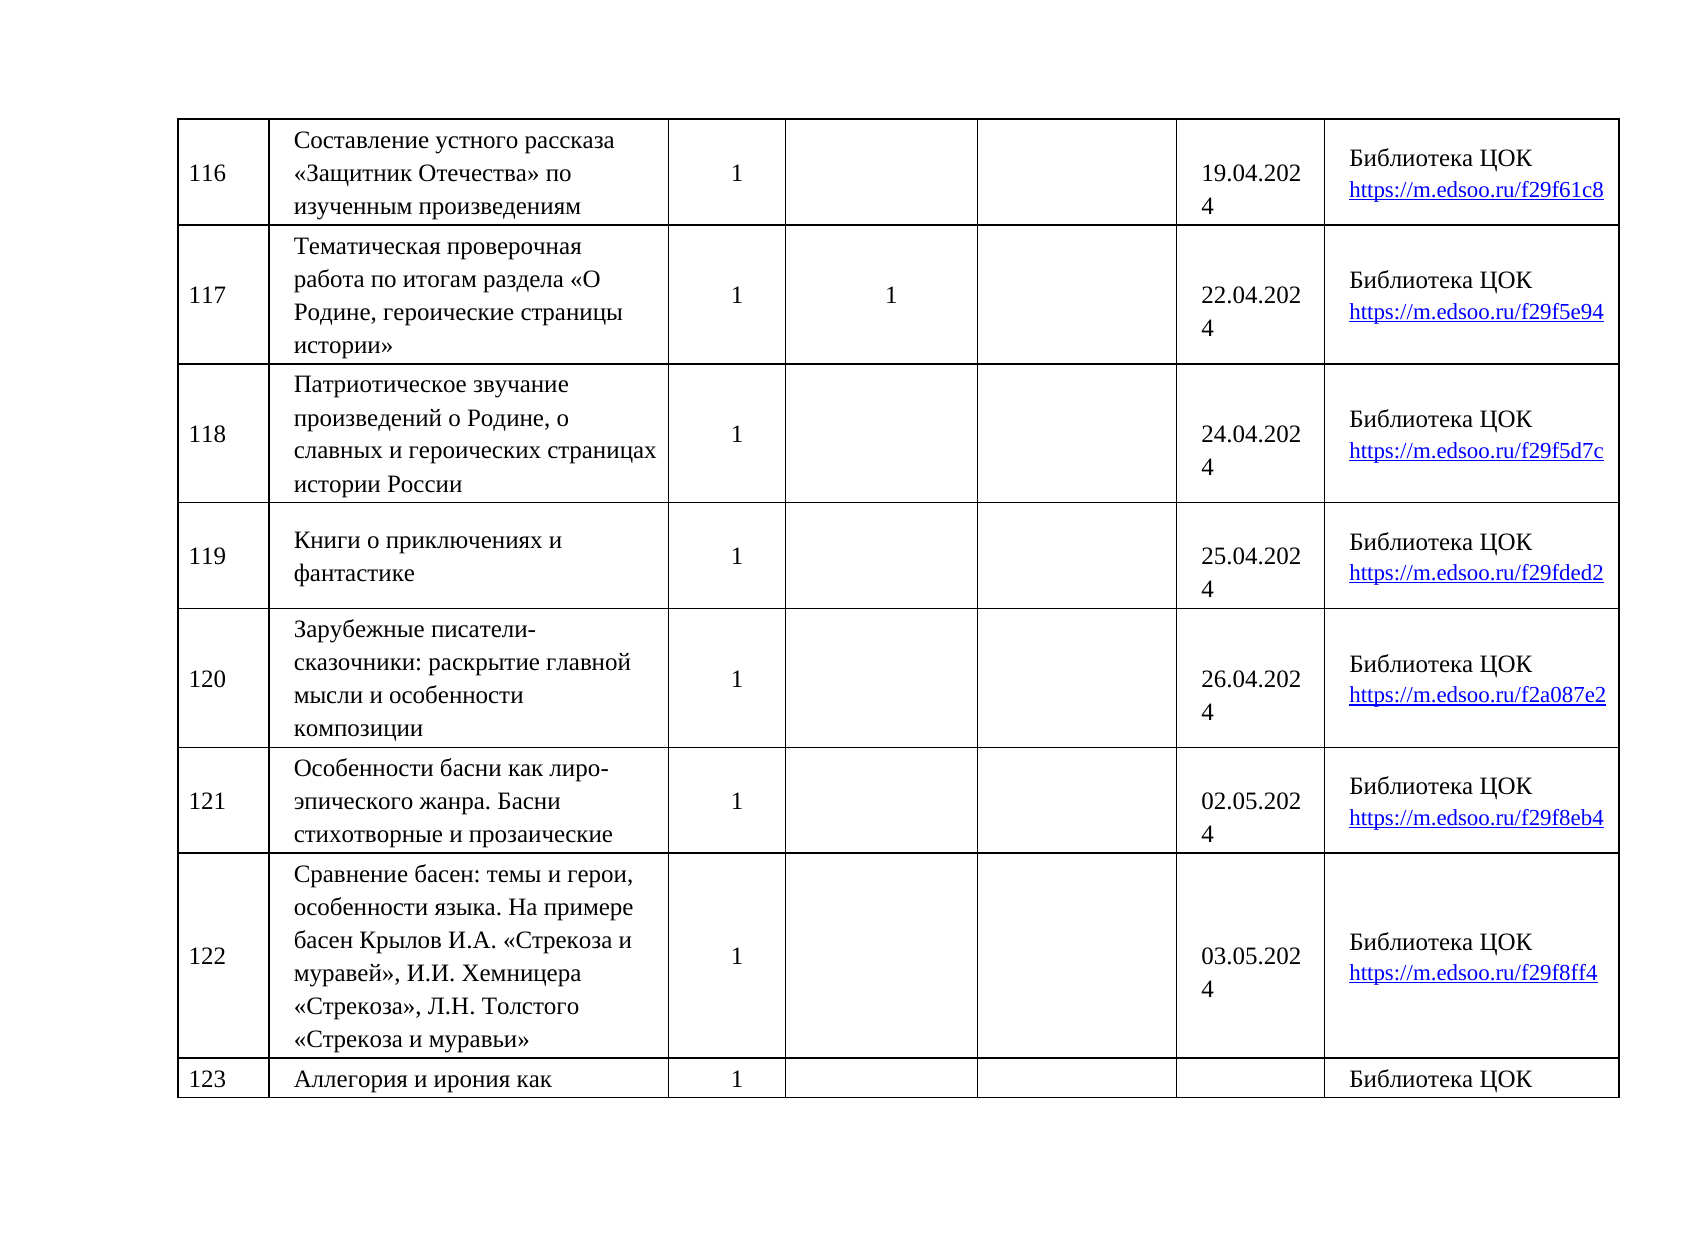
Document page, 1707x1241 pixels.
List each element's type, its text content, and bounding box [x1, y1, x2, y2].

table_cell Составление устного рассказа «Защитник Отечества» по изученным произведениям [270, 120, 668, 224]
table_cell Книги о приключениях и фантастике [270, 503, 668, 607]
table_cell [786, 365, 977, 502]
table_cell 1 [669, 503, 785, 607]
table_cell 1 [669, 365, 785, 502]
table_cell [786, 748, 977, 852]
table_cell [978, 854, 1176, 1057]
table_cell 118 [179, 365, 268, 502]
table_cell 24.04.2024 [1177, 365, 1324, 502]
table_cell Библиотека ЦОК https://m.edsoo.ru/f29f8ff4 [1325, 854, 1618, 1057]
table_cell [978, 609, 1176, 746]
table_cell 02.05.2024 [1177, 748, 1324, 852]
table_cell Библиотека ЦОК https://m.edsoo.ru/f29f8eb4 [1325, 748, 1618, 852]
table_cell 121 [179, 748, 268, 852]
table_cell Библиотека ЦОК https://m.edsoo.ru/f29fded2 [1325, 503, 1618, 607]
table_cell Библиотека ЦОК https://m.edsoo.ru/f2a087e2 [1325, 609, 1618, 746]
table_cell [1177, 1059, 1324, 1097]
table_cell [786, 1059, 977, 1097]
table_cell [978, 365, 1176, 502]
table_cell Зарубежные писатели-сказочники: раскрытие главной мысли и особенности композиции [270, 609, 668, 746]
table_cell 120 [179, 609, 268, 746]
table_cell 117 [179, 226, 268, 363]
table_cell 119 [179, 503, 268, 607]
table_cell 26.04.2024 [1177, 609, 1324, 746]
table_cell 1 [669, 1059, 785, 1097]
table_cell Библиотека ЦОК https://m.edsoo.ru/f29f5e94 [1325, 226, 1618, 363]
table_cell [786, 854, 977, 1057]
table_cell Особенности басни как лиро-эпического жанра. Басни стихотворные и прозаические [270, 748, 668, 852]
table_cell 122 [179, 854, 268, 1057]
table_cell 116 [179, 120, 268, 224]
table_cell [786, 120, 977, 224]
table_cell 1 [669, 226, 785, 363]
table_cell [786, 609, 977, 746]
table_cell 1 [669, 609, 785, 746]
table_cell 1 [786, 226, 977, 363]
table_cell Тематическая проверочная работа по итогам раздела «О Родине, героические страницы истории» [270, 226, 668, 363]
table_cell 19.04.2024 [1177, 120, 1324, 224]
table_cell [978, 226, 1176, 363]
table_cell [978, 503, 1176, 607]
table_cell Библиотека ЦОК https://m.edsoo.ru/f29f5d7c [1325, 365, 1618, 502]
table_cell Патриотическое звучание произведений о Родине, о славных и героических страницах истории России [270, 365, 668, 502]
table_cell 22.04.2024 [1177, 226, 1324, 363]
table_cell [978, 748, 1176, 852]
table_cell 03.05.2024 [1177, 854, 1324, 1057]
table_cell Библиотека ЦОК [1325, 1059, 1618, 1097]
table_cell Сравнение басен: темы и герои, особенности языка. На примере басен Крылов И.А. «Стрекоза и муравей», И.И. Хемницера «Стрекоза», Л.Н. Толстого «Стрекоза и муравьи» [270, 854, 668, 1057]
table_cell [786, 503, 977, 607]
table_cell 25.04.2024 [1177, 503, 1324, 607]
table_cell 123 [179, 1059, 268, 1097]
table_cell 1 [669, 748, 785, 852]
table_cell [978, 120, 1176, 224]
table_cell [978, 1059, 1176, 1097]
table_cell 1 [669, 854, 785, 1057]
table_cell Аллегория и ирония как [270, 1059, 668, 1097]
table_cell Библиотека ЦОК https://m.edsoo.ru/f29f61c8 [1325, 120, 1618, 224]
table_cell 1 [669, 120, 785, 224]
